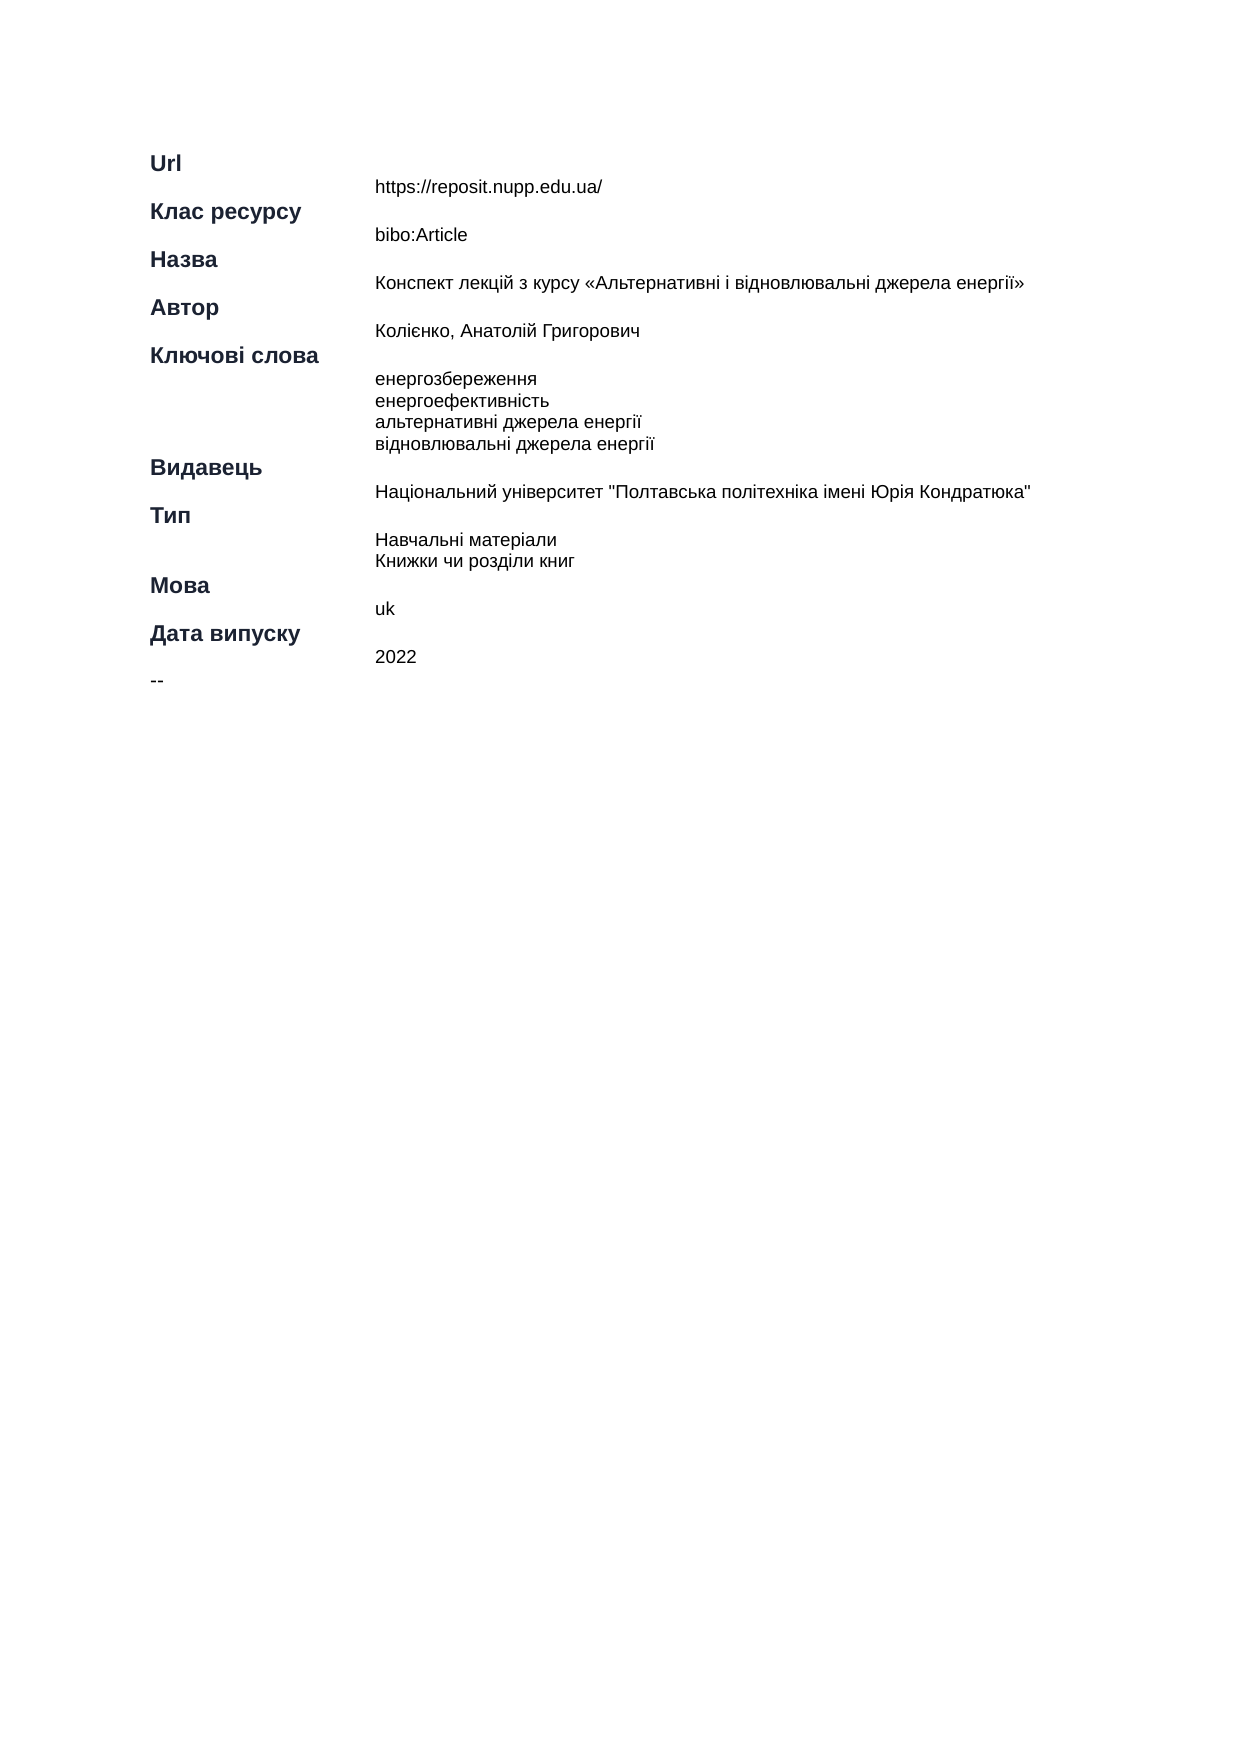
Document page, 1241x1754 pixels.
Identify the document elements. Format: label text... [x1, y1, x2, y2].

text Клас ресурсу [150, 198, 1090, 224]
text Дата випуску [150, 619, 1090, 646]
text Книжки чи розділи книг [375, 550, 1090, 572]
text Конспект лекцій з курсу «Альтернативні і відновлювальні джерела енергії» [375, 272, 1090, 294]
text Тип [150, 502, 1090, 528]
text https://reposit.nupp.edu.ua/ [375, 176, 1090, 198]
text енергозбереження [375, 368, 1090, 389]
text Видавець [150, 454, 1090, 481]
text Url [150, 150, 1090, 176]
text 2022 [375, 646, 1090, 667]
text енергоефективність [375, 389, 1090, 411]
text Ключові слова [150, 342, 1090, 368]
text bibo:Article [375, 224, 1090, 246]
text альтернативні джерела енергії [375, 411, 1090, 433]
text відновлювальні джерела енергії [375, 433, 1090, 454]
text Назва [150, 246, 1090, 272]
text Навчальні матеріали [375, 528, 1090, 550]
text Колієнко, Анатолій Григорович [375, 320, 1090, 342]
text Автор [150, 294, 1090, 320]
text -- [150, 667, 1090, 691]
text Мова [150, 572, 1090, 598]
text Національний університет "Полтавська політехніка імені Юрія Кондратюка" [375, 481, 1090, 502]
text uk [375, 598, 1090, 619]
